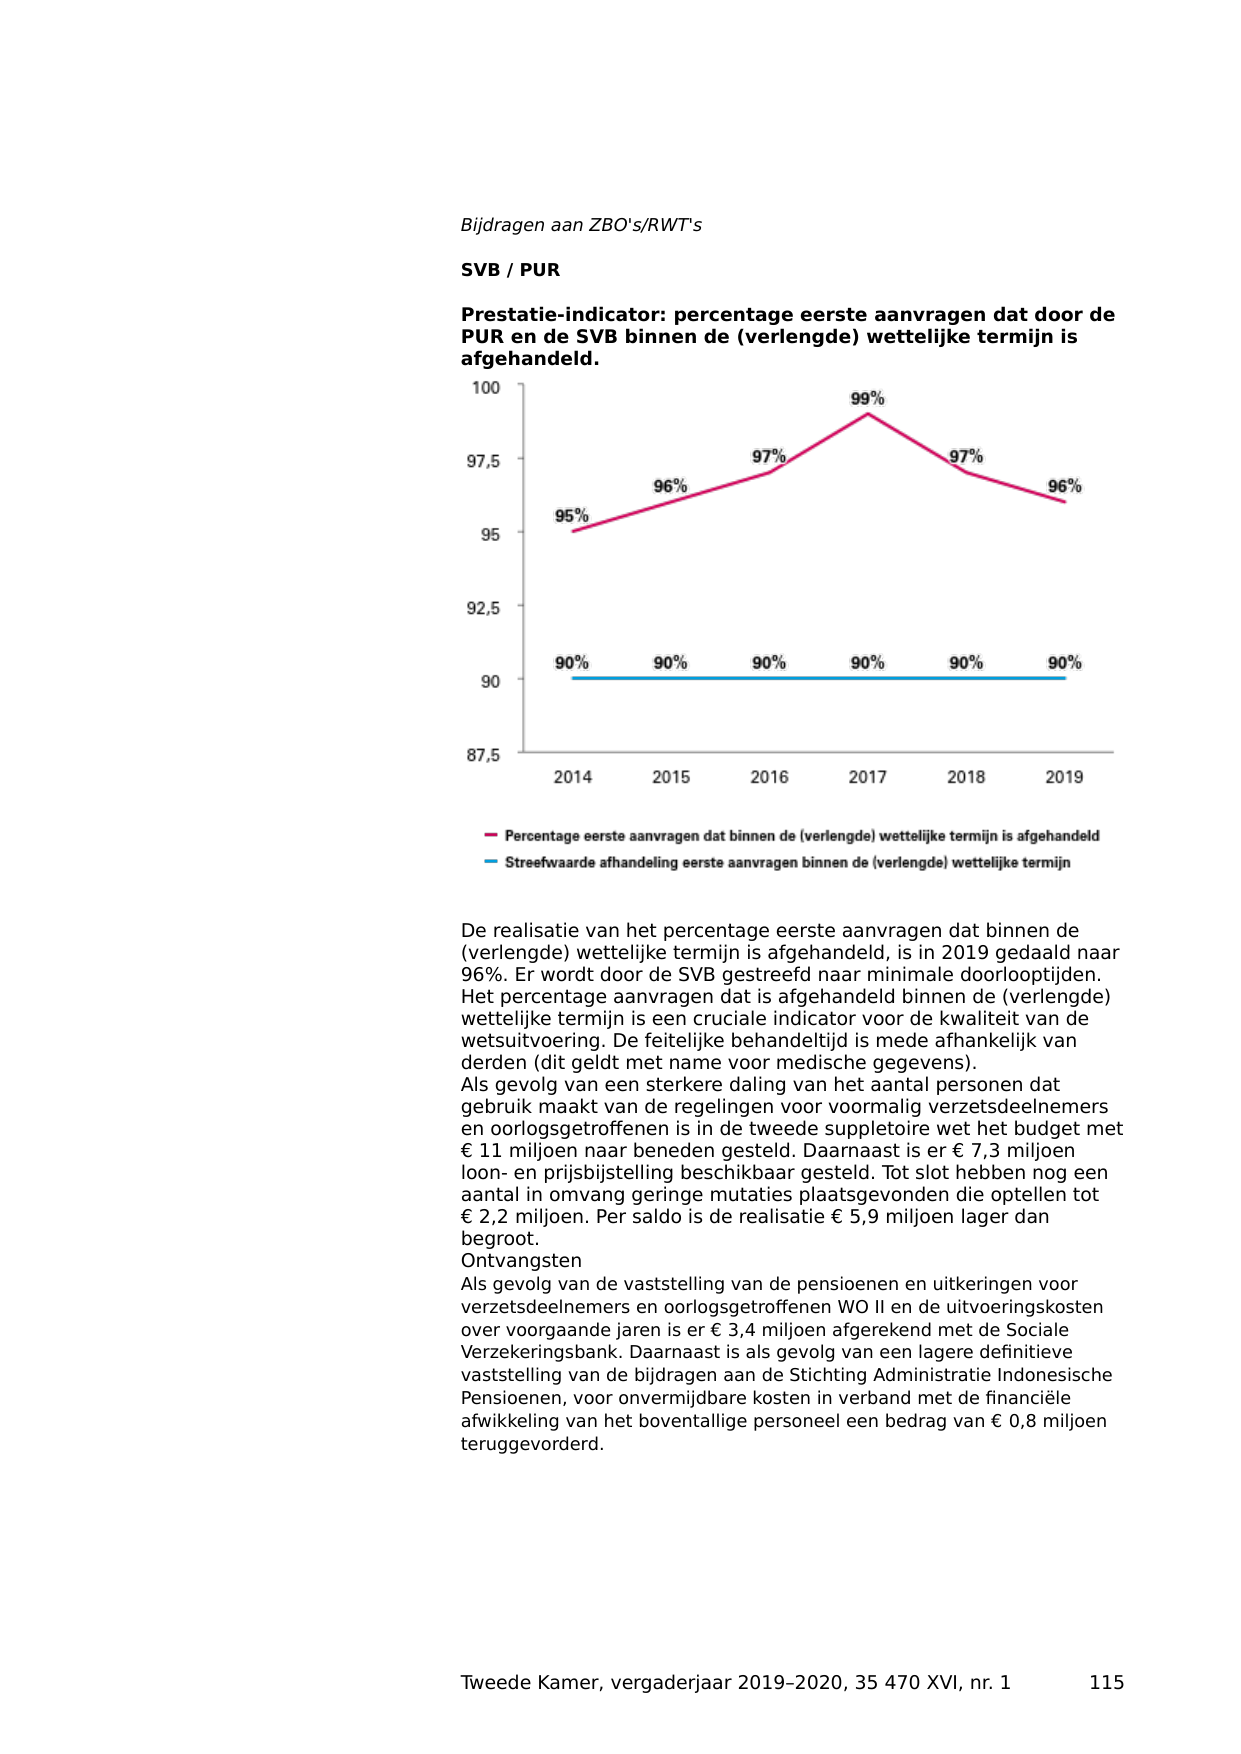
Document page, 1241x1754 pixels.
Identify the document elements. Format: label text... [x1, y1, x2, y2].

title Ontvangsten [461, 1250, 1125, 1272]
text De realisatie van het percentage eerste aanvragen dat binnen de (verlengde) wettelijke termijn is afgehandeld, is in 2019 gedaald naar 96%. Er wordt door de SVB gestreefd naar minimale doorlooptijden. Het percentage aanvragen dat is afgehandeld binnen de (verlengde) wettelijke termijn is een cruciale indicator voor de kwaliteit van de wetsuitvoering. De feitelijke behandeltijd is mede afhankelijk van derden (dit geldt met name voor medische gegevens). Als gevolg van een sterkere daling van het aantal personen dat gebruik maakt van de regelingen voor voormalig verzetsdeelnemers en oorlogsgetroffenen is in de tweede suppletoire wet het budget met € 11 miljoen naar beneden gesteld. Daarnaast is er € 7,3 miljoen loon- en prijsbijstelling beschikbaar gesteld. Tot slot hebben nog een aantal in omvang geringe mutaties plaatsgevonden die optellen tot € 2,2 miljoen. Per saldo is de realisatie € 5,9 miljoen lager dan begroot. [461, 920, 1125, 1250]
text SVB / PUR [461, 258, 1125, 281]
text Als gevolg van de vaststelling van de pensioenen en uitkeringen voor verzetsdeelnemers en oorlogsgetroffenen WO II en de uitvoeringskosten over voorgaande jaren is er € 3,4 miljoen afgerekend met de Sociale Verzekeringsbank. Daarnaast is als gevolg van een lagere definitieve vaststelling van de bijdragen aan de Stichting Administratie Indonesische Pensioenen, voor onvermijdbare kosten in verband met de financiële afwikkeling van het boventallige personeel een bedrag van € 0,8 miljoen teruggevorderd. [461, 1272, 1125, 1455]
text Bijdragen aan ZBO's/RWT's [461, 213, 1125, 236]
title Prestatie-indicator: percentage eerste aanvragen dat door de PUR en de SVB binnen de (verlengde) wettelijke termijn is afgehandeld. [461, 304, 1125, 370]
